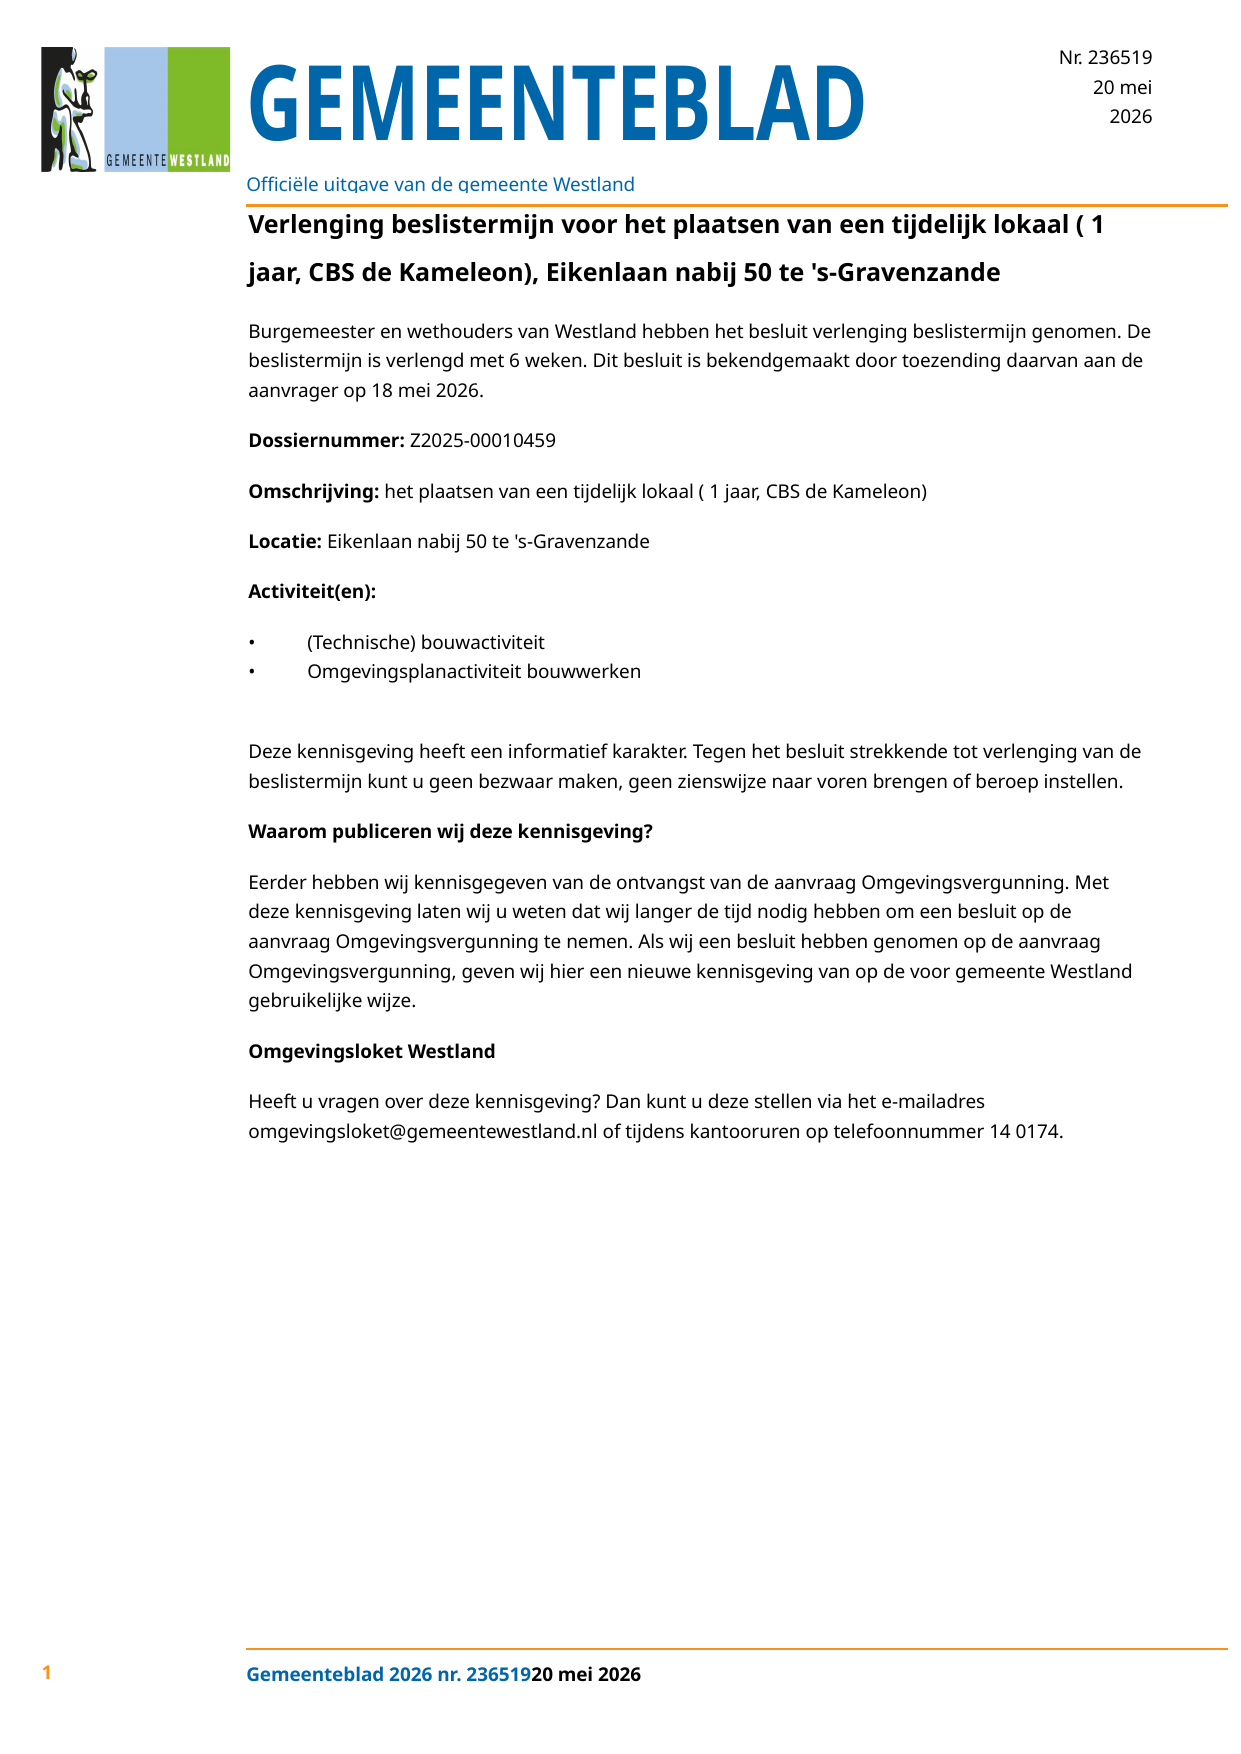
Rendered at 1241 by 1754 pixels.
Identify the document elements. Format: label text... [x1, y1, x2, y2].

text Deze kennisgeving heeft een informatief karakter. Tegen het besluit strekkende tot verlenging van de beslistermijn kunt u geen bezwaar maken, geen zienswijze naar voren brengen of beroep instellen. [248, 739, 1152, 794]
picture [41, 47, 231, 172]
list (Technische) bouwactiviteit [248, 629, 1152, 655]
text Verlenging beslistermijn voor het plaatsen van een tijdelijk lokaal ( 1 jaar, CBS de Kameleon), Eikenlaan nabij 50 te 's-Gravenzande [248, 207, 1152, 288]
text Omschrijving: het plaatsen van een tijdelijk lokaal ( 1 jaar, CBS de Kameleon) [248, 478, 1152, 504]
list Omgevingsplanactiviteit bouwwerken [248, 659, 1152, 684]
text Burgemeester en wethouders van Westland hebben het besluit verlenging beslistermijn genomen. De beslistermijn is verlengd met 6 weken. Dit besluit is bekendgemaakt door toezending daarvan aan de aanvrager op 18 mei 2026. [248, 318, 1152, 403]
text Activiteit(en): [248, 579, 1152, 604]
text Eerder hebben wij kennisgegeven van de ontvangst van de aanvraag Omgevingsvergunning. Met deze kennisgeving laten wij u weten dat wij langer de tijd nodig hebben om een besluit op de aanvraag Omgevingsvergunning te nemen. Als wij een besluit hebben genomen op de aanvraag Omgevingsvergunning, geven wij hier een nieuwe kennisgeving van op de voor gemeente Westland gebruikelijke wijze. [248, 869, 1152, 1013]
text Heeft u vragen over deze kennisgeving? Dan kunt u deze stellen via het e-mailadres omgevingsloket@gemeentewestland.nl of tijdens kantooruren op telefoonnummer 14 0174. [248, 1088, 1152, 1144]
text Locatie: Eikenlaan nabij 50 te 's-Gravenzande [248, 528, 1152, 554]
text Omgevingsloket Westland [248, 1038, 1152, 1064]
text Waarom publiceren wij deze kennisgeving? [248, 819, 1152, 844]
text Dossiernummer: Z2025-00010459 [248, 427, 1152, 453]
